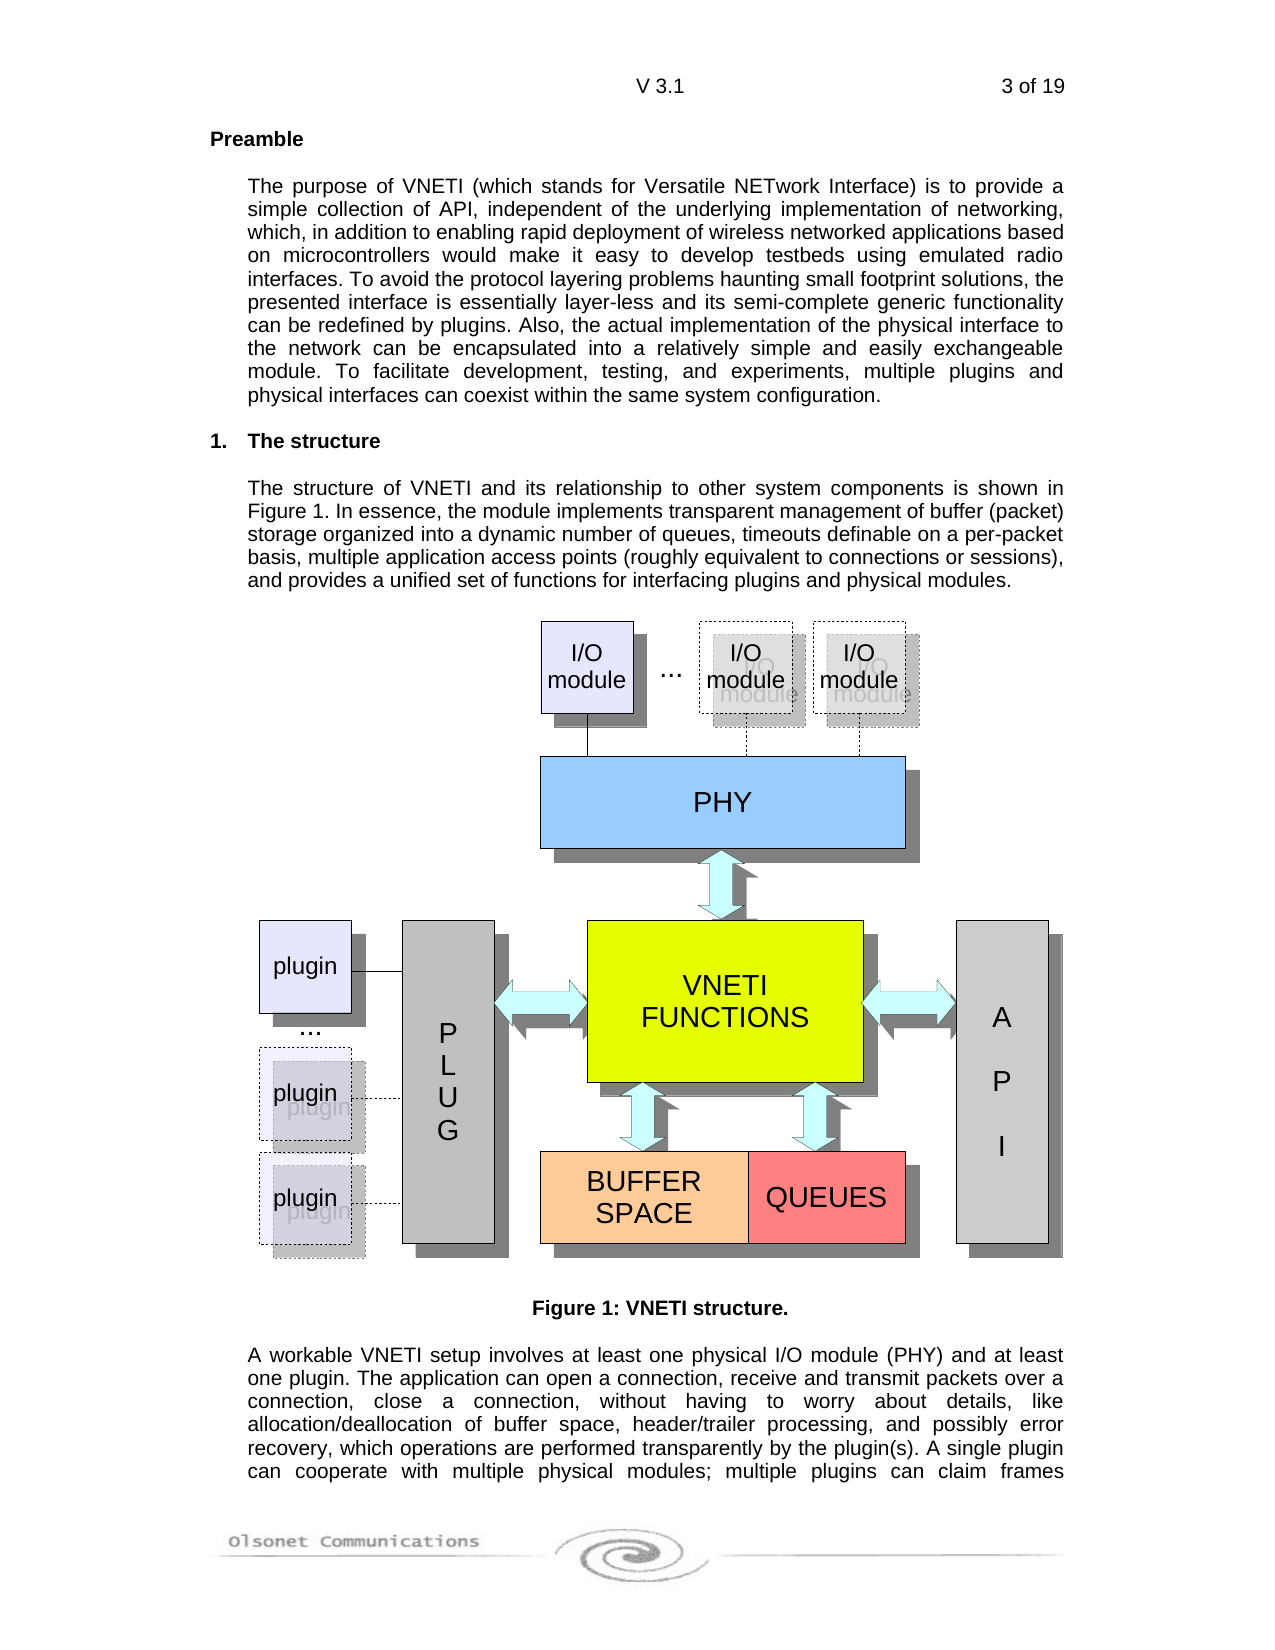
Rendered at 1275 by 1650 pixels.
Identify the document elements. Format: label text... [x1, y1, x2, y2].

text The purpose of VNETI (which stands for Versatile NETwork Interface) is to provide a simple collection of API, independent of the underlying implementation of networking, which, in addition to enabling rapid deployment of wireless networked applications based on microcontrollers would make it easy to develop testbeds using emulated radio interfaces. To avoid the protocol layering problems haunting small footprint solutions, the presented interface is essentially layer-less and its semi-complete generic functionality can be redefined by plugins. Also, the actual implementation of the physical interface to the network can be encapsulated into a relatively simple and easily exchangeable module. To facilitate development, testing, and experiments, multiple plugins and physical interfaces can coexist within the same system configuration. [247, 174, 1065, 406]
text Figure 1: VNETI structure. [256, 1297, 1065, 1320]
text A workable VNETI setup involves at least one physical I/O module (PHY) and at least one plugin. The application can open a connection, receive and transmit packets over a connection, close a connection, without having to worry about details, like allocation/deallocation of buffer space, header/trailer processing, and possibly error recovery, which operations are performed transparently by the plugin(s). A single plugin can cooperate with multiple physical modules; multiple plugins can claim frames [247, 1343, 1065, 1483]
text The structure of VNETI and its relationship to other system components is shown in Figure 1. In essence, the module implements transparent management of buffer (packet) storage organized into a dynamic number of queues, timeouts definable on a per-packet basis, multiple application access points (roughly equivalent to connections or sessions), and provides a unified set of functions for interfacing plugins and physical modules. [247, 476, 1065, 592]
subtitle The structure [210, 430, 1065, 453]
subtitle Preamble [210, 128, 1065, 151]
picture [210, 1513, 1065, 1605]
